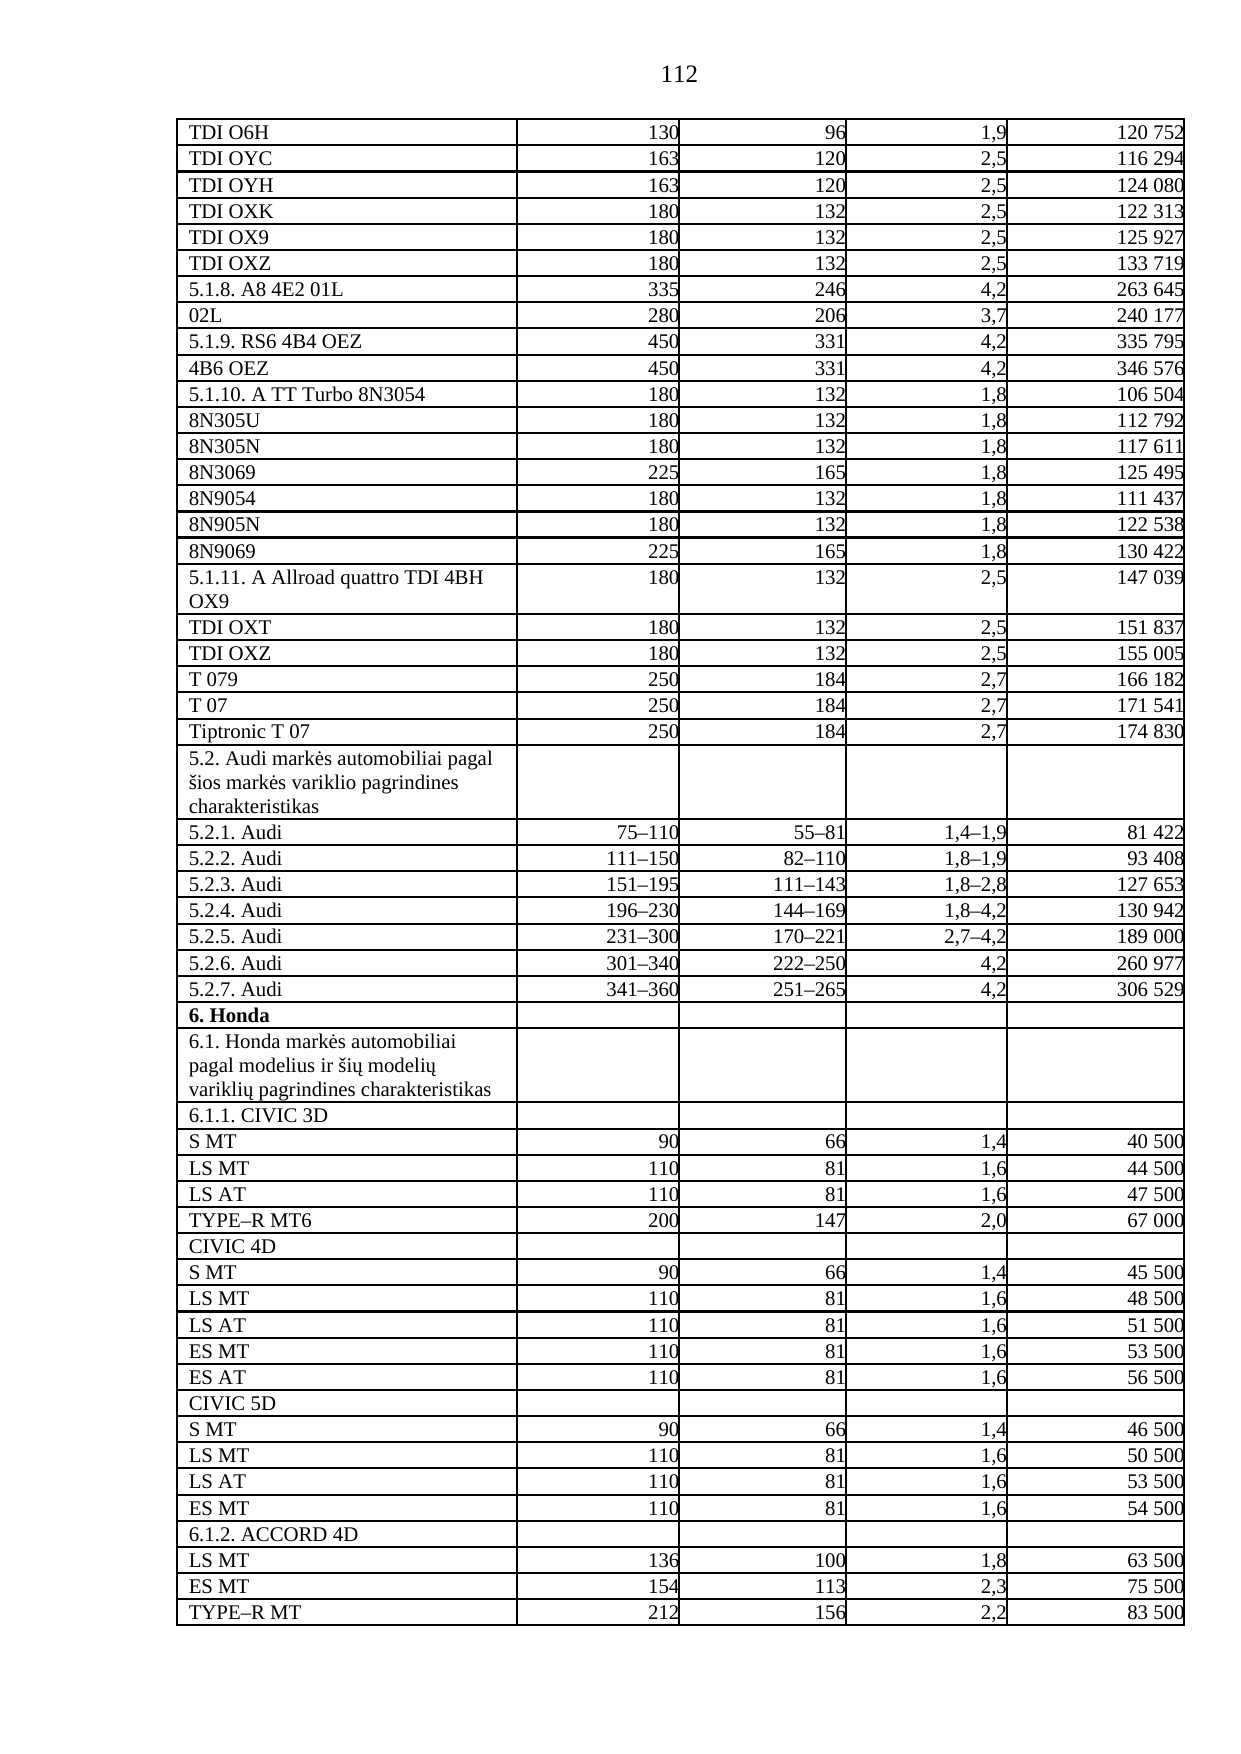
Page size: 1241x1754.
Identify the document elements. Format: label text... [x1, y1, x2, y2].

table_cell 1,8 [847, 513, 1006, 536]
table_cell 120 [680, 146, 845, 170]
table_cell 250 [518, 667, 678, 691]
table_cell LS AT [178, 1313, 516, 1337]
table_cell 1,8–1,9 [847, 846, 1006, 870]
table_cell 2,7 [847, 693, 1006, 717]
table_cell ES MT [178, 1574, 516, 1598]
table_cell 4,2 [847, 277, 1006, 301]
table_cell 2,5 [847, 251, 1006, 275]
table_cell 5.2.5. Audi [178, 925, 516, 948]
table_cell [680, 1234, 845, 1258]
table_cell 5.1.9. RS6 4B4 OEZ [178, 329, 516, 353]
table_cell 110 [518, 1156, 678, 1180]
table_cell 132 [680, 641, 845, 665]
table_cell 246 [680, 277, 845, 301]
table_cell 124 080 [1008, 173, 1183, 197]
table_cell 8N905N [178, 513, 516, 536]
table_cell 1,8 [847, 539, 1006, 563]
table_cell 2,0 [847, 1208, 1006, 1232]
table_cell TDI OXT [178, 615, 516, 639]
table_cell 260 977 [1008, 951, 1183, 975]
table_cell 5.2.4. Audi [178, 898, 516, 922]
table_cell 8N9069 [178, 539, 516, 563]
table_cell 180 [518, 641, 678, 665]
table_cell [1008, 1234, 1183, 1258]
table_cell [518, 1003, 678, 1027]
table_cell 331 [680, 329, 845, 353]
table_cell 132 [680, 434, 845, 458]
table_cell 212 [518, 1600, 678, 1624]
table_cell 44 500 [1008, 1156, 1183, 1180]
table_cell 93 408 [1008, 846, 1183, 870]
table_cell TDI OXZ [178, 641, 516, 665]
table_cell 1,6 [847, 1496, 1006, 1519]
table_cell 81 [680, 1286, 845, 1310]
table_cell 4,2 [847, 977, 1006, 1001]
table_cell ES AT [178, 1365, 516, 1389]
table_cell 450 [518, 329, 678, 353]
table_cell 111 437 [1008, 486, 1183, 510]
table_cell 110 [518, 1443, 678, 1467]
table_cell 132 [680, 408, 845, 432]
table_cell 2,5 [847, 641, 1006, 665]
table_cell 66 [680, 1417, 845, 1441]
table_cell 180 [518, 199, 678, 223]
table_cell 1,4 [847, 1130, 1006, 1153]
table_cell 2,5 [847, 225, 1006, 249]
table_cell Tiptronic T 07 [178, 720, 516, 743]
table_cell 1,8 [847, 434, 1006, 458]
table_cell 4B6 OEZ [178, 356, 516, 379]
table_cell 46 500 [1008, 1417, 1183, 1441]
table_cell [680, 1522, 845, 1546]
table_cell 63 500 [1008, 1548, 1183, 1572]
table_cell ES MT [178, 1339, 516, 1363]
table_cell 81 422 [1008, 820, 1183, 844]
table_cell CIVIC 5D [178, 1391, 516, 1415]
table_cell LS MT [178, 1443, 516, 1467]
table_cell 1,6 [847, 1339, 1006, 1363]
table_cell 5.1.10. A TT Turbo 8N3054 [178, 382, 516, 406]
table_cell 100 [680, 1548, 845, 1572]
table_cell 180 [518, 225, 678, 249]
table_cell 120 752 [1008, 120, 1183, 144]
table_cell 51 500 [1008, 1313, 1183, 1337]
table_cell 81 [680, 1313, 845, 1337]
table_cell 66 [680, 1260, 845, 1284]
table_cell 96 [680, 120, 845, 144]
table_cell 56 500 [1008, 1365, 1183, 1389]
table_cell 180 [518, 434, 678, 458]
table_cell 130 422 [1008, 539, 1183, 563]
table_cell 2,5 [847, 615, 1006, 639]
table_cell 45 500 [1008, 1260, 1183, 1284]
table_cell [847, 1391, 1006, 1415]
table_cell 132 [680, 486, 845, 510]
table_cell 6.1.2. ACCORD 4D [178, 1522, 516, 1546]
table_cell 346 576 [1008, 356, 1183, 379]
table_cell 1,8 [847, 486, 1006, 510]
table_cell [518, 1103, 678, 1127]
table_cell 75–110 [518, 820, 678, 844]
table_cell 81 [680, 1156, 845, 1180]
table_cell 106 504 [1008, 382, 1183, 406]
table_cell S MT [178, 1130, 516, 1153]
table_cell 280 [518, 303, 678, 327]
table_cell [680, 1003, 845, 1027]
table_cell 2,7–4,2 [847, 925, 1006, 948]
table_cell 136 [518, 1548, 678, 1572]
table_cell 1,8 [847, 460, 1006, 484]
table_cell 2,5 [847, 146, 1006, 170]
table_cell 90 [518, 1417, 678, 1441]
table_cell 250 [518, 720, 678, 743]
table_cell 83 500 [1008, 1600, 1183, 1624]
table_cell 180 [518, 251, 678, 275]
table_cell 8N305N [178, 434, 516, 458]
table_cell 111–143 [680, 872, 845, 896]
table_cell 156 [680, 1600, 845, 1624]
table_cell 81 [680, 1365, 845, 1389]
table_cell 81 [680, 1496, 845, 1519]
table_cell [518, 1391, 678, 1415]
table_cell 5.2.7. Audi [178, 977, 516, 1001]
table_cell 110 [518, 1496, 678, 1519]
table_cell 47 500 [1008, 1182, 1183, 1206]
table_cell CIVIC 4D [178, 1234, 516, 1258]
table_cell 165 [680, 539, 845, 563]
table_cell 189 000 [1008, 925, 1183, 948]
table_cell 306 529 [1008, 977, 1183, 1001]
table_cell 5.1.8. A8 4E2 01L [178, 277, 516, 301]
table_cell 1,4 [847, 1417, 1006, 1441]
table_cell [847, 1029, 1006, 1101]
table_cell TDI OXK [178, 199, 516, 223]
table_cell 1,8–4,2 [847, 898, 1006, 922]
table_cell 6.1. Honda markės automobiliai pagal modelius ir šių modelių variklių pagrindines charakteristikas [178, 1029, 516, 1101]
table_cell 165 [680, 460, 845, 484]
table_cell 02L [178, 303, 516, 327]
table_cell T 07 [178, 693, 516, 717]
table_cell 154 [518, 1574, 678, 1598]
table_cell S MT [178, 1417, 516, 1441]
table_cell 2,7 [847, 667, 1006, 691]
table_cell 184 [680, 693, 845, 717]
table_cell 81 [680, 1443, 845, 1467]
table_cell [680, 1029, 845, 1101]
table_cell LS MT [178, 1286, 516, 1310]
table_cell 5.2.6. Audi [178, 951, 516, 975]
table_cell 132 [680, 251, 845, 275]
table_cell 180 [518, 408, 678, 432]
table_cell 174 830 [1008, 720, 1183, 743]
table_cell 2,3 [847, 1574, 1006, 1598]
table_cell 222–250 [680, 951, 845, 975]
table_cell 144–169 [680, 898, 845, 922]
table_cell 231–300 [518, 925, 678, 948]
table_cell 331 [680, 356, 845, 379]
table_cell 122 538 [1008, 513, 1183, 536]
table_cell 184 [680, 720, 845, 743]
table_cell 55–81 [680, 820, 845, 844]
table_cell 81 [680, 1469, 845, 1493]
table_cell 147 039 [1008, 565, 1183, 613]
table_cell TDI OXZ [178, 251, 516, 275]
table_cell [847, 1003, 1006, 1027]
table_cell 166 182 [1008, 667, 1183, 691]
table_cell 1,4–1,9 [847, 820, 1006, 844]
table_cell 8N9054 [178, 486, 516, 510]
table_cell 4,2 [847, 951, 1006, 975]
table_cell LS AT [178, 1469, 516, 1493]
table_cell 90 [518, 1260, 678, 1284]
table_cell [1008, 1029, 1183, 1101]
table_cell 2,5 [847, 199, 1006, 223]
table_cell 250 [518, 693, 678, 717]
table_cell 110 [518, 1286, 678, 1310]
table_cell 132 [680, 199, 845, 223]
table_cell TDI O6H [178, 120, 516, 144]
table_cell 2,2 [847, 1600, 1006, 1624]
table_cell 132 [680, 565, 845, 613]
table_cell 151–195 [518, 872, 678, 896]
table_cell 1,6 [847, 1443, 1006, 1467]
table_cell [518, 1029, 678, 1101]
table_cell 122 313 [1008, 199, 1183, 223]
table_cell 117 611 [1008, 434, 1183, 458]
table_cell 130 942 [1008, 898, 1183, 922]
table_cell TYPE–R MT [178, 1600, 516, 1624]
table_cell 110 [518, 1313, 678, 1337]
table_cell 1,8 [847, 1548, 1006, 1572]
table_cell 67 000 [1008, 1208, 1183, 1232]
table_cell 170–221 [680, 925, 845, 948]
table_cell 225 [518, 460, 678, 484]
table_cell 3,7 [847, 303, 1006, 327]
table_cell 4,2 [847, 356, 1006, 379]
table_cell 1,8 [847, 408, 1006, 432]
table_cell T 079 [178, 667, 516, 691]
table_cell 1,8 [847, 382, 1006, 406]
table_cell 1,4 [847, 1260, 1006, 1284]
table_cell 206 [680, 303, 845, 327]
table_cell TDI OYH [178, 173, 516, 197]
table_cell TYPE–R MT6 [178, 1208, 516, 1232]
table_cell 200 [518, 1208, 678, 1232]
table_cell 6.1.1. CIVIC 3D [178, 1103, 516, 1127]
table_cell LS MT [178, 1156, 516, 1180]
table_cell 112 792 [1008, 408, 1183, 432]
table_cell 75 500 [1008, 1574, 1183, 1598]
table_cell 263 645 [1008, 277, 1183, 301]
table_cell [847, 746, 1006, 818]
table_cell 132 [680, 513, 845, 536]
table_cell 110 [518, 1365, 678, 1389]
table_cell 113 [680, 1574, 845, 1598]
table_cell 110 [518, 1339, 678, 1363]
table_cell 66 [680, 1130, 845, 1153]
table_cell 130 [518, 120, 678, 144]
table_cell 48 500 [1008, 1286, 1183, 1310]
table_cell 5.2. Audi markės automobiliai pagal šios markės variklio pagrindines charakteristikas [178, 746, 516, 818]
table_cell 335 795 [1008, 329, 1183, 353]
table_cell TDI OYC [178, 146, 516, 170]
table_cell [1008, 746, 1183, 818]
table_cell 155 005 [1008, 641, 1183, 665]
table_cell 53 500 [1008, 1339, 1183, 1363]
table_cell 125 927 [1008, 225, 1183, 249]
table_cell 1,8–2,8 [847, 872, 1006, 896]
table_cell 132 [680, 615, 845, 639]
table_cell 196–230 [518, 898, 678, 922]
table_cell 81 [680, 1339, 845, 1363]
table_cell 5.2.1. Audi [178, 820, 516, 844]
table_cell [1008, 1522, 1183, 1546]
table_cell 1,6 [847, 1286, 1006, 1310]
table_cell 82–110 [680, 846, 845, 870]
table_cell [1008, 1103, 1183, 1127]
table_cell 2,7 [847, 720, 1006, 743]
table_cell 110 [518, 1469, 678, 1493]
table_cell 40 500 [1008, 1130, 1183, 1153]
table_cell 120 [680, 173, 845, 197]
table_cell TDI OX9 [178, 225, 516, 249]
table_cell 116 294 [1008, 146, 1183, 170]
table_cell 2,5 [847, 565, 1006, 613]
table_cell 1,6 [847, 1365, 1006, 1389]
table_cell ES MT [178, 1496, 516, 1519]
table_cell LS AT [178, 1182, 516, 1206]
table_cell [847, 1234, 1006, 1258]
table_cell [680, 1103, 845, 1127]
table_cell 133 719 [1008, 251, 1183, 275]
table_cell [518, 1522, 678, 1546]
table_cell 180 [518, 382, 678, 406]
table_cell [1008, 1003, 1183, 1027]
table_cell 4,2 [847, 329, 1006, 353]
table_cell 225 [518, 539, 678, 563]
table_cell 50 500 [1008, 1443, 1183, 1467]
table_cell [847, 1103, 1006, 1127]
table_cell 54 500 [1008, 1496, 1183, 1519]
table_cell 180 [518, 615, 678, 639]
table_cell 1,9 [847, 120, 1006, 144]
table_cell S MT [178, 1260, 516, 1284]
table_cell 341–360 [518, 977, 678, 1001]
table_cell 8N3069 [178, 460, 516, 484]
table_cell 180 [518, 513, 678, 536]
table_cell 111–150 [518, 846, 678, 870]
table_cell 53 500 [1008, 1469, 1183, 1493]
table_cell 180 [518, 565, 678, 613]
table_cell 90 [518, 1130, 678, 1153]
table_cell 127 653 [1008, 872, 1183, 896]
table_cell 132 [680, 382, 845, 406]
table_cell 1,6 [847, 1182, 1006, 1206]
table_cell 81 [680, 1182, 845, 1206]
table_cell 2,5 [847, 173, 1006, 197]
table_cell [518, 746, 678, 818]
table_cell 5.2.2. Audi [178, 846, 516, 870]
table_cell 163 [518, 146, 678, 170]
table_cell 180 [518, 486, 678, 510]
table_cell 450 [518, 356, 678, 379]
table_cell 5.2.3. Audi [178, 872, 516, 896]
table_cell 301–340 [518, 951, 678, 975]
table_cell [680, 746, 845, 818]
table_cell 1,6 [847, 1313, 1006, 1337]
table_cell 110 [518, 1182, 678, 1206]
table_cell 5.1.11. A Allroad quattro TDI 4BH OX9 [178, 565, 516, 613]
table_cell 1,6 [847, 1156, 1006, 1180]
table_cell 251–265 [680, 977, 845, 1001]
table_cell 6. Honda [178, 1003, 516, 1027]
table_cell 335 [518, 277, 678, 301]
table_cell 8N305U [178, 408, 516, 432]
table_cell 171 541 [1008, 693, 1183, 717]
table_cell 1,6 [847, 1469, 1006, 1493]
table_cell 147 [680, 1208, 845, 1232]
table_cell 163 [518, 173, 678, 197]
table_cell [518, 1234, 678, 1258]
table_cell 132 [680, 225, 845, 249]
table_cell [680, 1391, 845, 1415]
table_cell LS MT [178, 1548, 516, 1572]
table_cell 151 837 [1008, 615, 1183, 639]
table_cell 240 177 [1008, 303, 1183, 327]
table_cell [847, 1522, 1006, 1546]
table_cell 184 [680, 667, 845, 691]
table_cell [1008, 1391, 1183, 1415]
table_cell 125 495 [1008, 460, 1183, 484]
